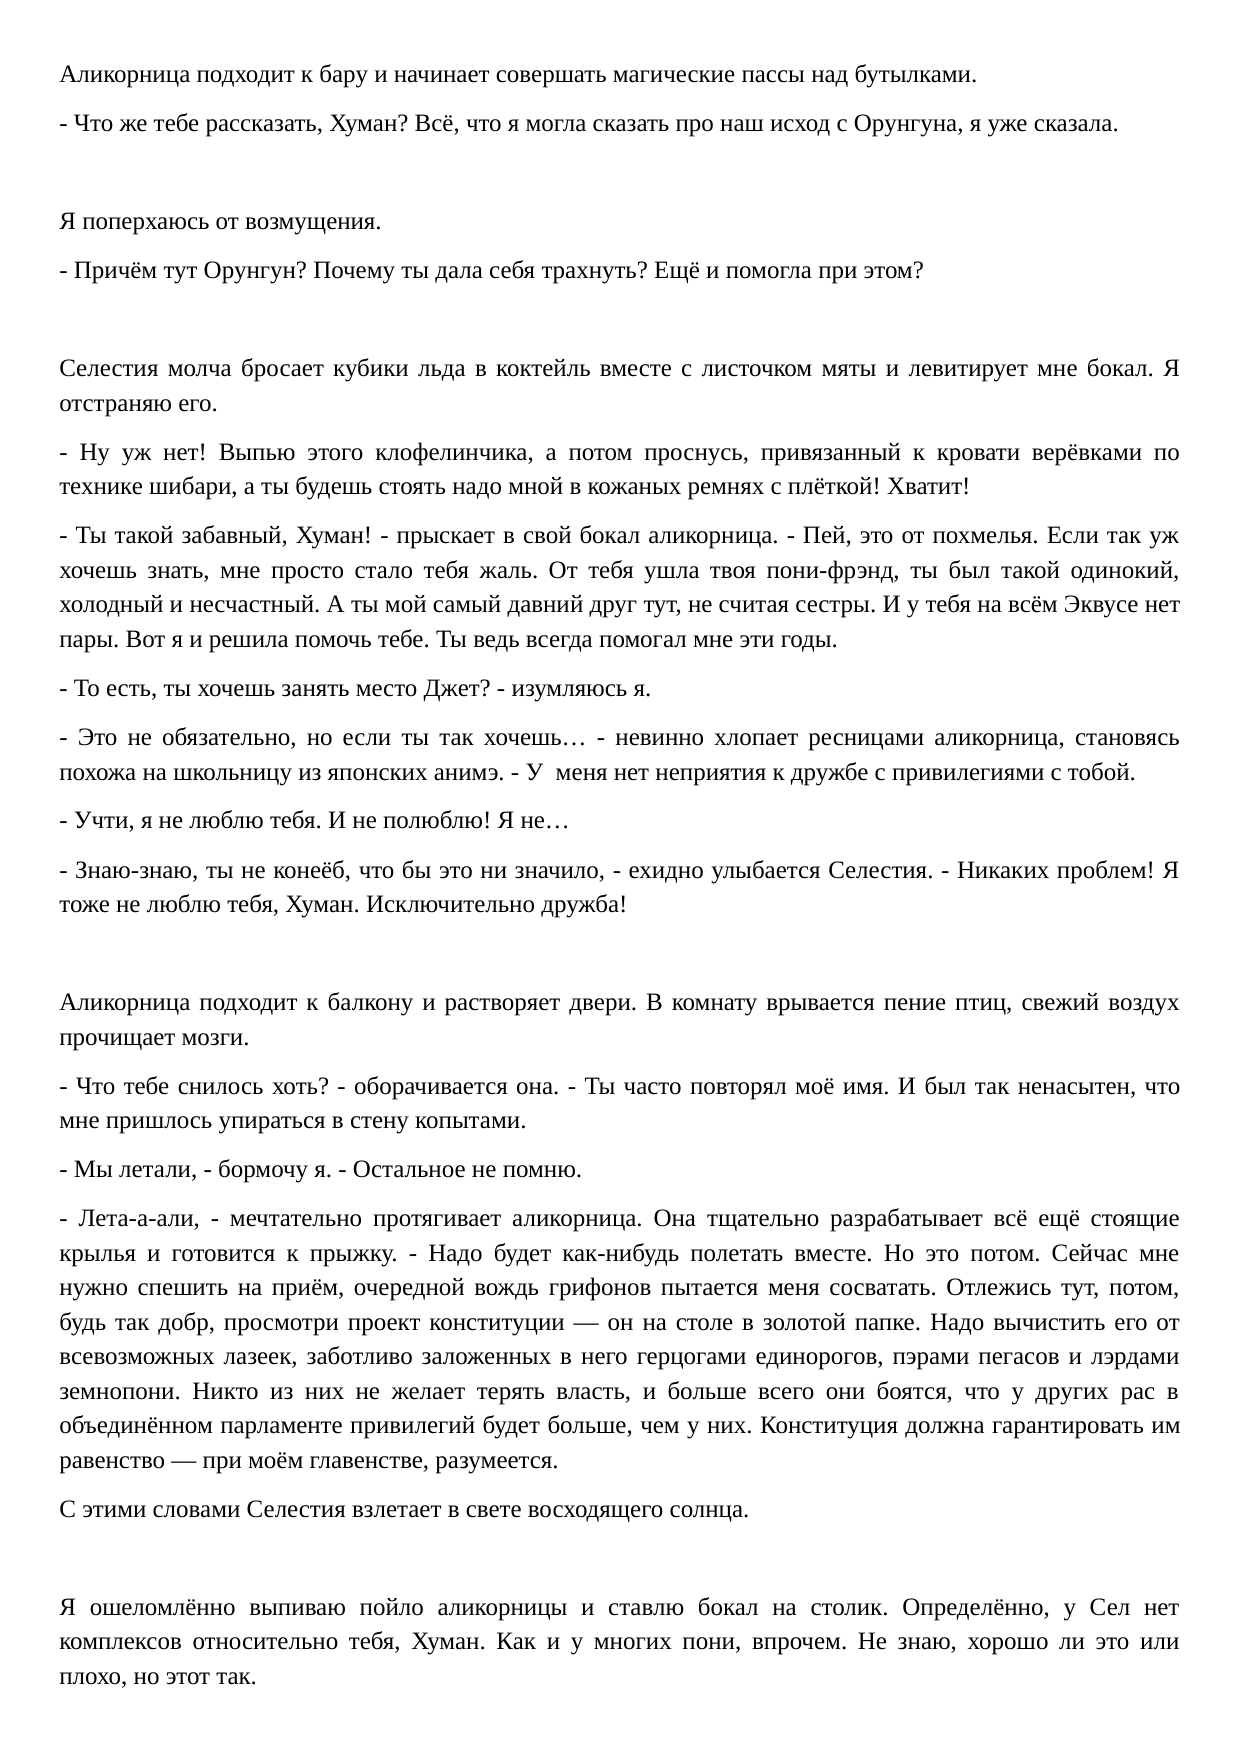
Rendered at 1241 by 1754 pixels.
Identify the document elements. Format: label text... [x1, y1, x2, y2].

text Аликорница подходит к балкону и растворяет двери. В комнату врывается пение птиц, свежий воздух прочищает мозги. [59, 987, 1181, 1051]
text Я поперхаюсь от возмущения. [59, 206, 1181, 235]
text Я ошеломлённо выпиваю пойло аликорницы и ставлю бокал на столик. Определённо, у Сел нет комплексов относительно тебя, Хуман. Как и у многих пони, впрочем. Не знаю, хорошо ли это или плохо, но этот так. [59, 1592, 1181, 1690]
text - Это не обязательно, но если ты так хочешь… - невинно хлопает ресницами аликорница, становясь похожа на школьницу из японских анимэ. - У меня нет неприятия к дружбе с привилегиями с тобой. [59, 722, 1181, 785]
text - Учти, я не люблю тебя. И не полюблю! Я не… [59, 806, 1181, 834]
text - Знаю-знаю, ты не конеёб, что бы это ни значило, - ехидно улыбается Селестия. - Никаких проблем! Я тоже не люблю тебя, Хуман. Исключительно дружба! [59, 855, 1181, 918]
text - Что тебе снилось хоть? - оборачивается она. - Ты часто повторял моё имя. И был так ненасытен, что мне пришлось упираться в стену копытами. [59, 1071, 1181, 1134]
text - Ну уж нет! Выпью этого клофелинчика, а потом проснусь, привязанный к кровати верёвками по технике шибари, а ты будешь стоять надо мной в кожаных ремнях с плёткой! Хватит! [59, 437, 1181, 500]
text - То есть, ты хочешь занять место Джет? - изумляюсь я. [59, 673, 1181, 702]
text Аликорница подходит к бару и начинает совершать магические пассы над бутылками. [59, 59, 1181, 88]
text Селестия молча бросает кубики льда в коктейль вместе с листочком мяты и левитирует мне бокал. Я отстраняю его. [59, 353, 1181, 417]
text - Ты такой забавный, Хуман! - прыскает в свой бокал аликорница. - Пей, это от похмелья. Если так уж хочешь знать, мне просто стало тебя жаль. От тебя ушла твоя пони-фрэнд, ты был такой одинокий, холодный и несчастный. А ты мой самый давний друг тут, не считая сестры. И у тебя на всём Эквусе нет пары. Вот я и решила помочь тебе. Ты ведь всегда помогал мне эти годы. [59, 521, 1181, 653]
text - Причём тут Орунгун? Почему ты дала себя трахнуть? Ещё и помогла при этом? [59, 255, 1181, 284]
text - Что же тебе рассказать, Хуман? Всё, что я могла сказать про наш исход с Орунгуна, я уже сказала. [59, 108, 1181, 137]
text С этими словами Селестия взлетает в свете восходящего солнца. [59, 1494, 1181, 1523]
text - Мы летали, - бормочу я. - Остальное не помню. [59, 1154, 1181, 1183]
text - Лета-а-али, - мечтательно протягивает аликорница. Она тщательно разрабатывает всё ещё стоящие крылья и готовится к прыжку. - Надо будет как-нибудь полетать вместе. Но это потом. Сейчас мне нужно спешить на приём, очередной вождь грифонов пытается меня сосватать. Отлежись тут, потом, будь так добр, просмотри проект конституции — он на столе в золотой папке. Надо вычистить его от всевозможных лазеек, заботливо заложенных в него герцогами единорогов, пэрами пегасов и лэрдами земнопони. Никто из них не желает терять власть, и больше всего они боятся, что у других рас в объединённом парламенте привилегий будет больше, чем у них. Конституция должна гарантировать им равенство — при моём главенстве, разумеется. [59, 1203, 1181, 1473]
